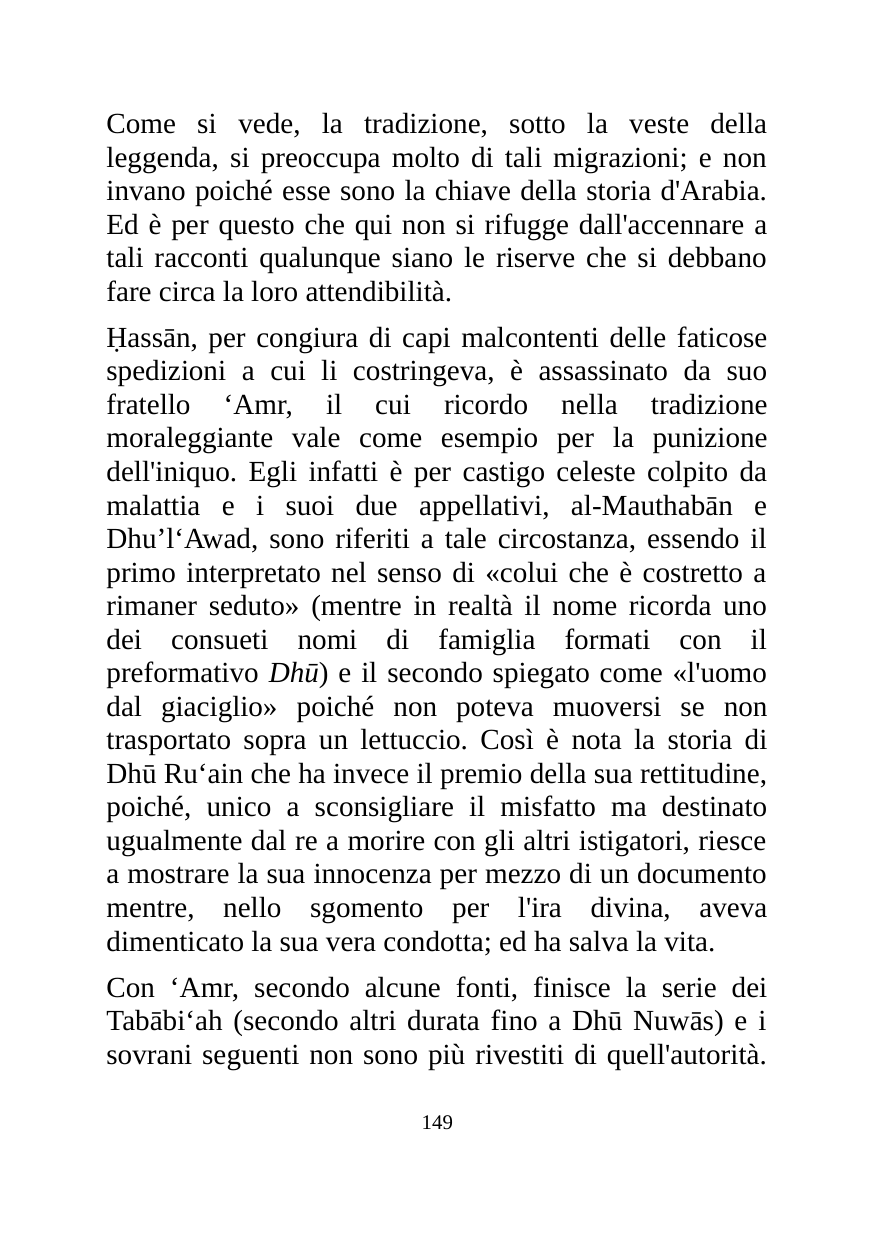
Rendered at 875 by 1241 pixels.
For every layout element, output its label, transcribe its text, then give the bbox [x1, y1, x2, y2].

text Con ‘Amr, secondo alcune fonti, finisce la serie dei Tabābi‘ah (secondo altri durata fino a Dhū Nuwās) e i sovrani seguenti non sono più rivestiti di quell'autorità. [106, 970, 768, 1070]
text Ḥassān, per congiura di capi malcontenti delle faticose spedizioni a cui li costringeva, è assassinato da suo fratello ‘Amr, il cui ricordo nella tradizione moraleggiante vale come esempio per la punizione dell'iniquo. Egli infatti è per castigo celeste colpito da malattia e i suoi due appellativi, al-Mauthabān e Dhu’l‘Awad, sono riferiti a tale circostanza, essendo il primo interpretato nel senso di «colui che è costretto a rimaner seduto» (mentre in realtà il nome ricorda uno dei consueti nomi di famiglia formati con il preformativo Dhū) e il secondo spiegato come «l'uomo dal giaciglio» poiché non poteva muoversi se non trasportato sopra un lettuccio. Così è nota la storia di Dhū Ru‘ain che ha invece il premio della sua rettitudine, poiché, unico a sconsigliare il misfatto ma destinato ugualmente dal re a morire con gli altri istigatori, riesce a mostrare la sua innocenza per mezzo di un documento mentre, nello sgomento per l'ira divina, aveva dimenticato la sua vera condotta; ed ha salva la vita. [106, 320, 768, 957]
text Come si vede, la tradizione, sotto la veste della leggenda, si preoccupa molto di tali migrazioni; e non invano poiché esse sono la chiave della storia d'Arabia. Ed è per questo che qui non si rifugge dall'accennare a tali racconti qualunque siano le riserve che si debbano fare circa la loro attendibilità. [106, 106, 768, 307]
